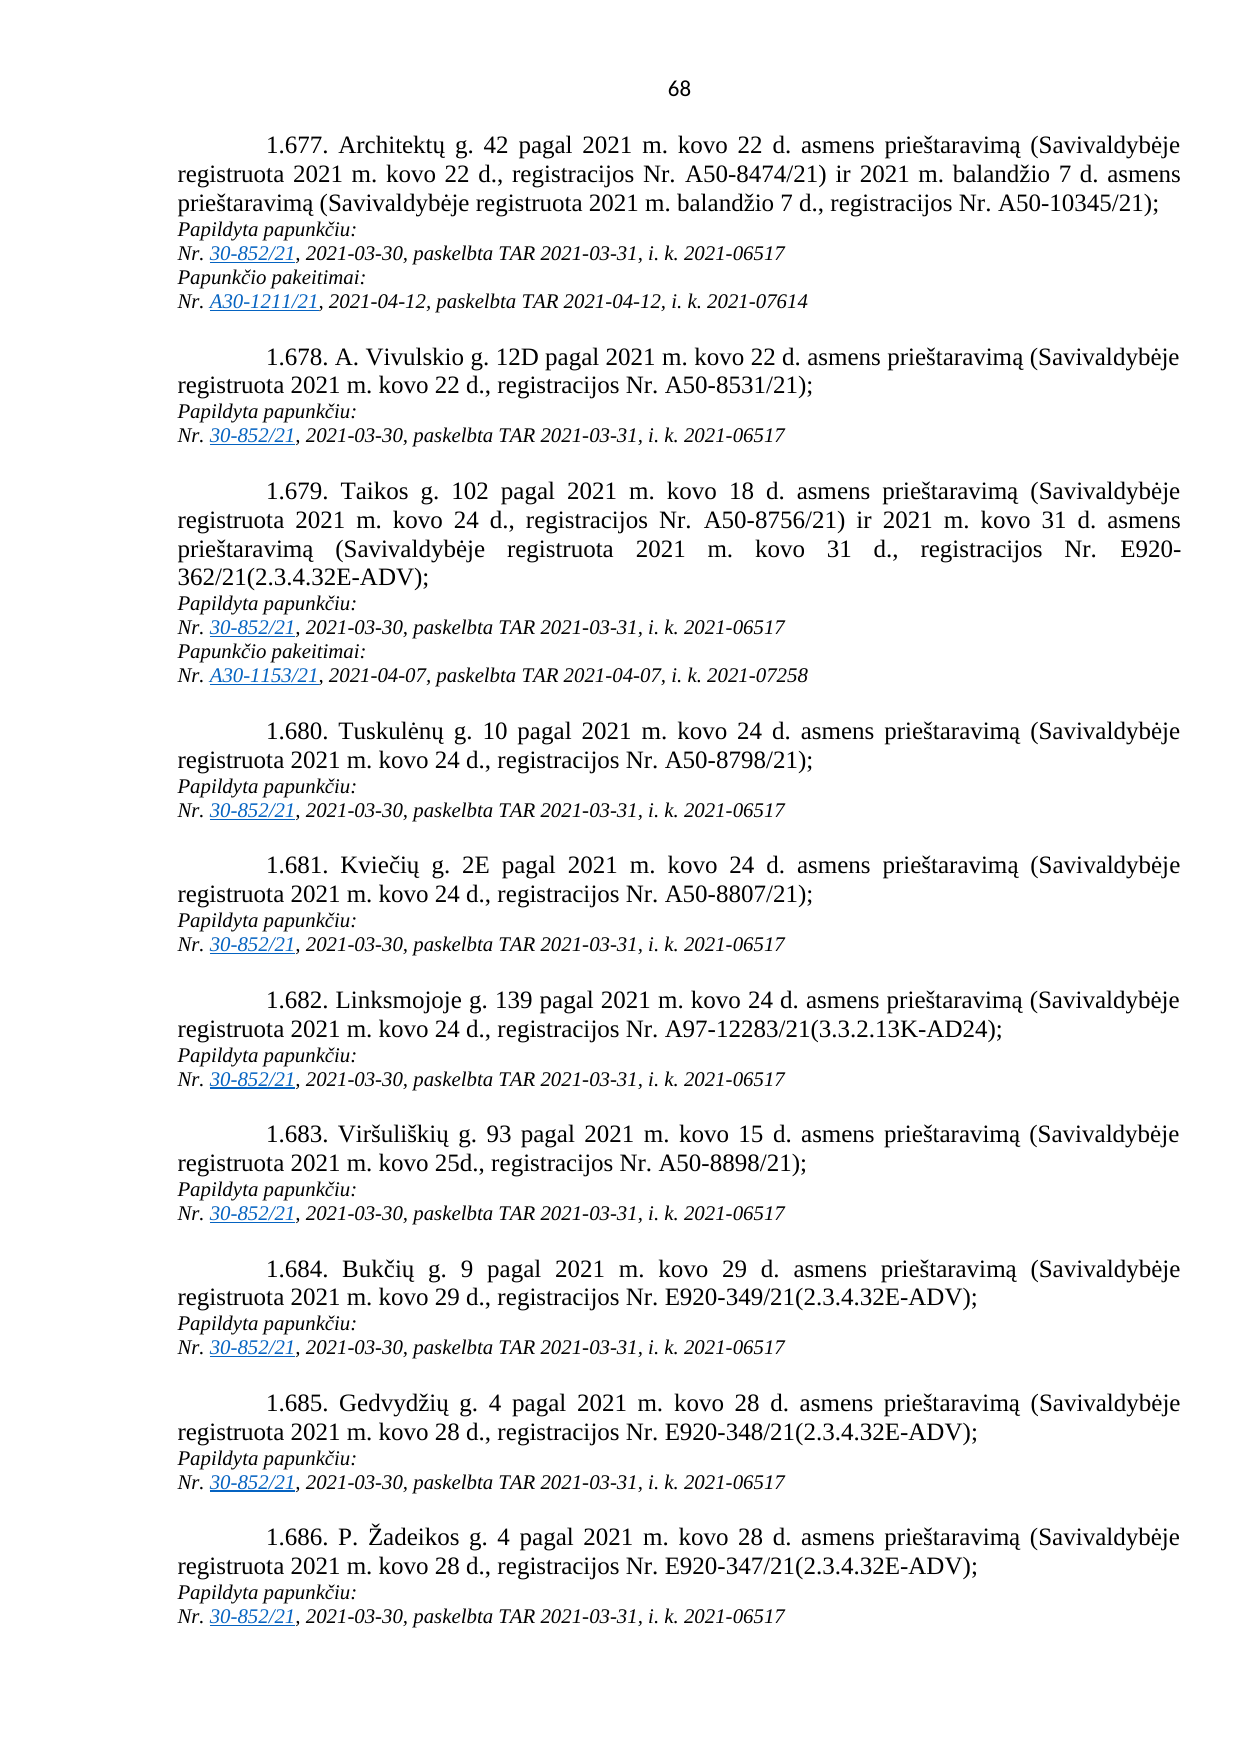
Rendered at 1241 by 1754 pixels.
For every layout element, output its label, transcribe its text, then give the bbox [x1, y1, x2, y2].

text 1.679. Taikos g. 102 pagal 2021 m. kovo 18 d. asmens prieštaravimą (Savivaldybėje registruota 2021 m. kovo 24 d., registracijos Nr. A50-8756/21) ir 2021 m. kovo 31 d. asmens prieštaravimą (Savivaldybėje registruota 2021 m. kovo 31 d., registracijos Nr. E920-362/21(2.3.4.32E-ADV); [177, 476, 1181, 591]
text Papunkčio pakeitimai: [177, 265, 1181, 289]
text Nr. 30-852/21, 2021-03-30, paskelbta TAR 2021-03-31, i. k. 2021-06517 [177, 1470, 1181, 1494]
text 1.680. Tuskulėnų g. 10 pagal 2021 m. kovo 24 d. asmens prieštaravimą (Savivaldybėje registruota 2021 m. kovo 24 d., registracijos Nr. A50-8798/21); [177, 716, 1181, 774]
text Nr. 30-852/21, 2021-03-30, paskelbta TAR 2021-03-31, i. k. 2021-06517 [177, 1335, 1181, 1359]
text Nr. 30-852/21, 2021-03-30, paskelbta TAR 2021-03-31, i. k. 2021-06517 [177, 932, 1181, 956]
text Papildyta papunkčiu: [177, 1177, 1181, 1201]
text Nr. A30-1211/21, 2021-04-12, paskelbta TAR 2021-04-12, i. k. 2021-07614 [177, 289, 1181, 313]
text Papildyta papunkčiu: [177, 908, 1181, 932]
text Papildyta papunkčiu: [177, 1446, 1181, 1470]
text 1.677. Architektų g. 42 pagal 2021 m. kovo 22 d. asmens prieštaravimą (Savivaldybėje registruota 2021 m. kovo 22 d., registracijos Nr. A50-8474/21) ir 2021 m. balandžio 7 d. asmens prieštaravimą (Savivaldybėje registruota 2021 m. balandžio 7 d., registracijos Nr. A50-10345/21); [177, 131, 1181, 217]
text 1.681. Kviečių g. 2E pagal 2021 m. kovo 24 d. asmens prieštaravimą (Savivaldybėje registruota 2021 m. kovo 24 d., registracijos Nr. A50-8807/21); [177, 851, 1181, 908]
text 1.683. Viršuliškių g. 93 pagal 2021 m. kovo 15 d. asmens prieštaravimą (Savivaldybėje registruota 2021 m. kovo 25d., registracijos Nr. A50-8898/21); [177, 1119, 1181, 1177]
text 1.682. Linksmojoje g. 139 pagal 2021 m. kovo 24 d. asmens prieštaravimą (Savivaldybėje registruota 2021 m. kovo 24 d., registracijos Nr. A97-12283/21(3.3.2.13K-AD24); [177, 985, 1181, 1042]
text 1.678. A. Vivulskio g. 12D pagal 2021 m. kovo 22 d. asmens prieštaravimą (Savivaldybėje registruota 2021 m. kovo 22 d., registracijos Nr. A50-8531/21); [177, 342, 1181, 399]
text Nr. 30-852/21, 2021-03-30, paskelbta TAR 2021-03-31, i. k. 2021-06517 [177, 423, 1181, 447]
text Nr. 30-852/21, 2021-03-30, paskelbta TAR 2021-03-31, i. k. 2021-06517 [177, 615, 1181, 639]
text Nr. A30-1153/21, 2021-04-07, paskelbta TAR 2021-04-07, i. k. 2021-07258 [177, 663, 1181, 687]
text Nr. 30-852/21, 2021-03-30, paskelbta TAR 2021-03-31, i. k. 2021-06517 [177, 1067, 1181, 1091]
text Nr. 30-852/21, 2021-03-30, paskelbta TAR 2021-03-31, i. k. 2021-06517 [177, 798, 1181, 822]
text Nr. 30-852/21, 2021-03-30, paskelbta TAR 2021-03-31, i. k. 2021-06517 [177, 1201, 1181, 1225]
text Papildyta papunkčiu: [177, 1311, 1181, 1335]
text Papildyta papunkčiu: [177, 399, 1181, 423]
text Nr. 30-852/21, 2021-03-30, paskelbta TAR 2021-03-31, i. k. 2021-06517 [177, 241, 1181, 265]
text Papildyta papunkčiu: [177, 1580, 1181, 1604]
text 1.686. P. Žadeikos g. 4 pagal 2021 m. kovo 28 d. asmens prieštaravimą (Savivaldybėje registruota 2021 m. kovo 28 d., registracijos Nr. E920-347/21(2.3.4.32E-ADV); [177, 1522, 1181, 1580]
text 1.685. Gedvydžių g. 4 pagal 2021 m. kovo 28 d. asmens prieštaravimą (Savivaldybėje registruota 2021 m. kovo 28 d., registracijos Nr. E920-348/21(2.3.4.32E-ADV); [177, 1388, 1181, 1446]
text Nr. 30-852/21, 2021-03-30, paskelbta TAR 2021-03-31, i. k. 2021-06517 [177, 1604, 1181, 1628]
text Papildyta papunkčiu: [177, 774, 1181, 798]
text Papildyta papunkčiu: [177, 591, 1181, 615]
text Papildyta papunkčiu: [177, 1042, 1181, 1067]
text 1.684. Bukčių g. 9 pagal 2021 m. kovo 29 d. asmens prieštaravimą (Savivaldybėje registruota 2021 m. kovo 29 d., registracijos Nr. E920-349/21(2.3.4.32E-ADV); [177, 1254, 1181, 1311]
text Papunkčio pakeitimai: [177, 639, 1181, 663]
text Papildyta papunkčiu: [177, 217, 1181, 241]
